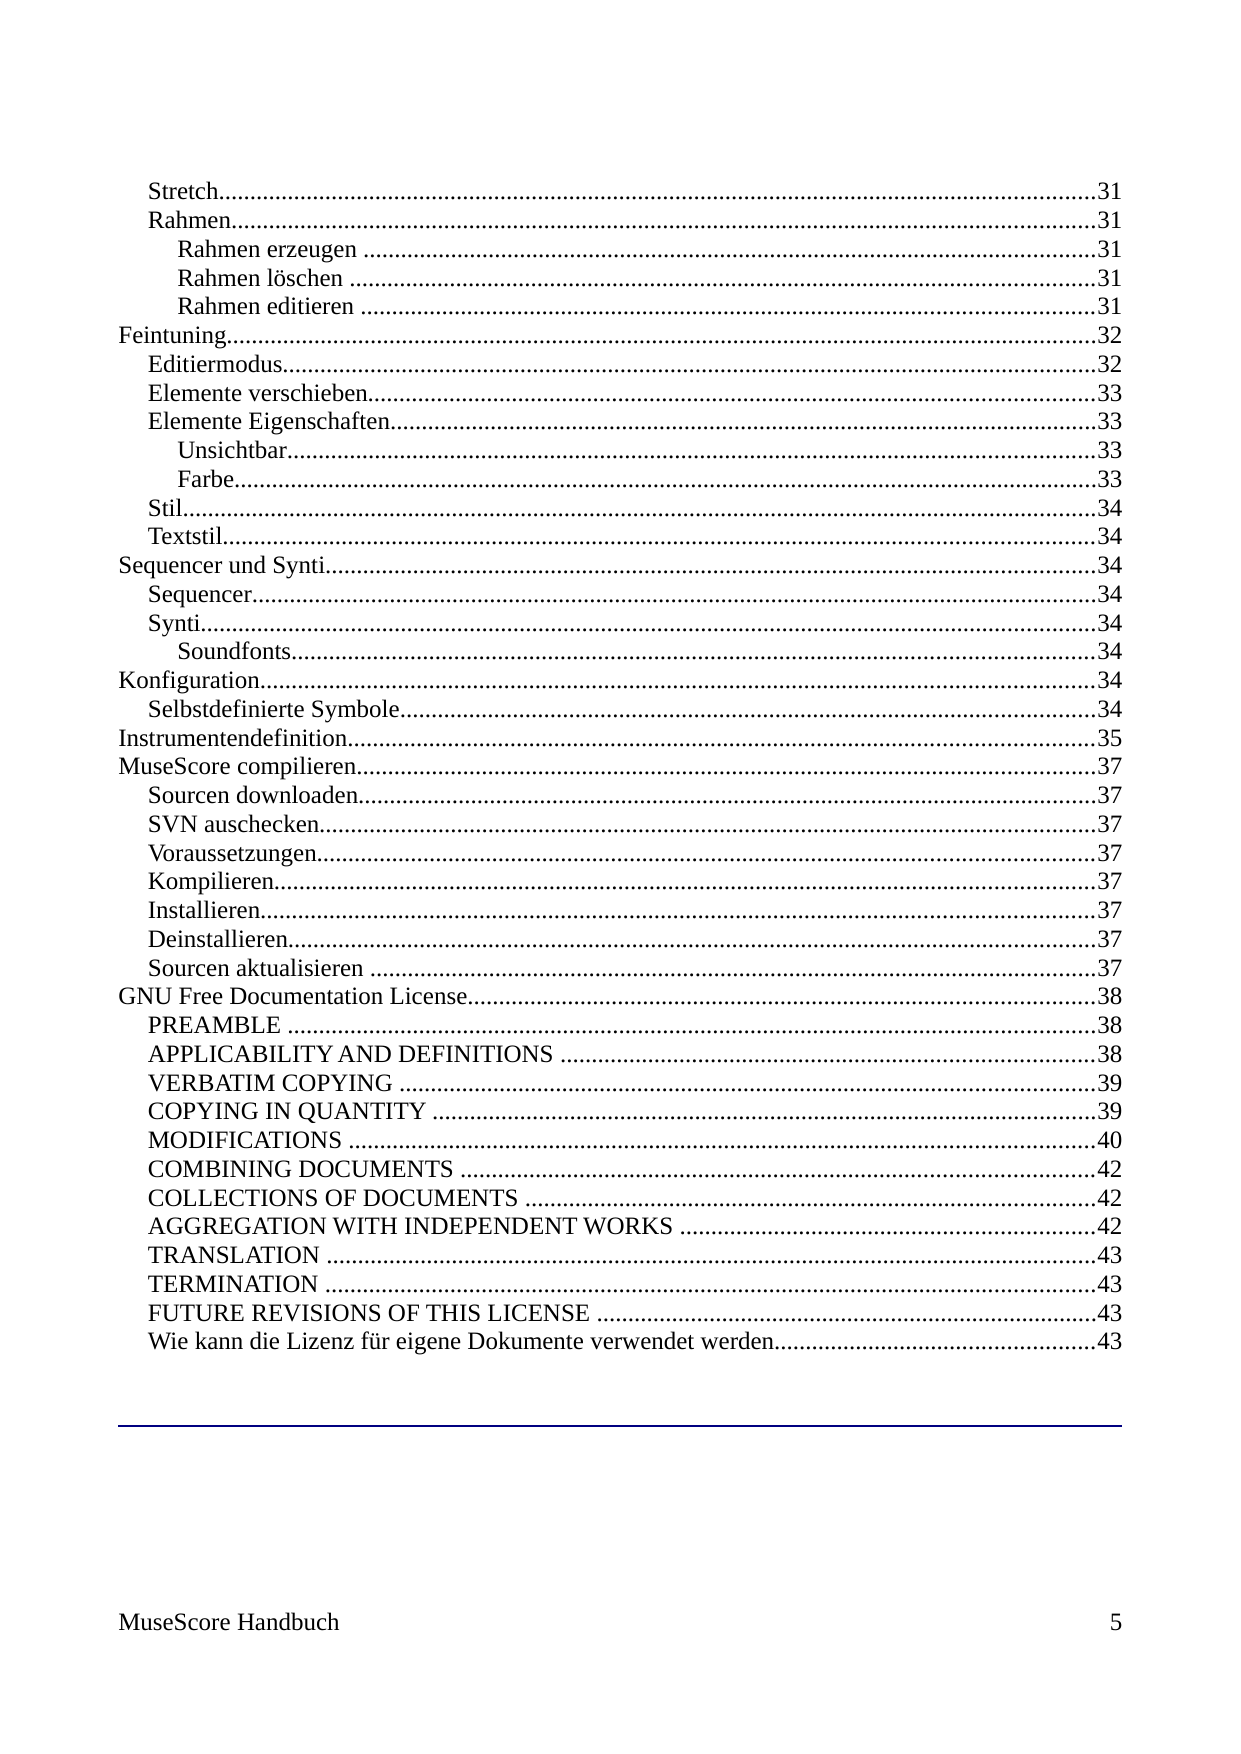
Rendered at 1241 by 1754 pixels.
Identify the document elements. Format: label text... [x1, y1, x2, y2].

text COPYING IN QUANTITY 39 [148, 1096, 1122, 1125]
text Rahmen editieren 31 [177, 291, 1122, 320]
text Sourcen downloaden 37 [148, 780, 1122, 809]
text AGGREGATION WITH INDEPENDENT WORKS 42 [148, 1211, 1122, 1240]
text SVN auschecken 37 [148, 809, 1122, 838]
text Elemente Eigenschaften 33 [148, 406, 1122, 435]
text Farbe 33 [177, 464, 1122, 493]
text Unsichtbar 33 [177, 435, 1122, 464]
text VERBATIM COPYING 39 [148, 1068, 1122, 1096]
text PREAMBLE 38 [148, 1010, 1122, 1039]
text Soundfonts 34 [177, 636, 1122, 665]
text TRANSLATION 43 [148, 1240, 1122, 1269]
text Selbstdefinierte Symbole 34 [148, 694, 1122, 723]
text Feintuning 32 [118, 320, 1122, 349]
text Rahmen löschen 31 [177, 263, 1122, 291]
text Elemente verschieben 33 [148, 378, 1122, 406]
text MuseScore compilieren 37 [118, 751, 1122, 780]
text APPLICABILITY AND DEFINITIONS 38 [148, 1039, 1122, 1068]
text Textstil 34 [148, 521, 1122, 550]
text Rahmen 31 [148, 205, 1122, 234]
text Synti 34 [148, 608, 1122, 636]
text Konfiguration 34 [118, 665, 1122, 694]
text Stil 34 [148, 493, 1122, 521]
text Kompilieren 37 [148, 866, 1122, 895]
text COLLECTIONS OF DOCUMENTS 42 [148, 1183, 1122, 1211]
text Editiermodus 32 [148, 349, 1122, 378]
text FUTURE REVISIONS OF THIS LICENSE 43 [148, 1298, 1122, 1326]
text Sourcen aktualisieren 37 [148, 953, 1122, 981]
text Sequencer 34 [148, 579, 1122, 608]
text Wie kann die Lizenz für eigene Dokumente verwendet werden 43 [148, 1326, 1122, 1355]
text Voraussetzungen 37 [148, 838, 1122, 866]
text GNU Free Documentation License 38 [118, 981, 1122, 1010]
text MODIFICATIONS 40 [148, 1125, 1122, 1154]
text COMBINING DOCUMENTS 42 [148, 1154, 1122, 1183]
text Stretch 31 [148, 176, 1122, 205]
text Installieren 37 [148, 895, 1122, 924]
text Rahmen erzeugen 31 [177, 234, 1122, 263]
text TERMINATION 43 [148, 1269, 1122, 1298]
text Sequencer und Synti 34 [118, 550, 1122, 579]
text Instrumentendefinition 35 [118, 723, 1122, 751]
text Deinstallieren 37 [148, 924, 1122, 953]
